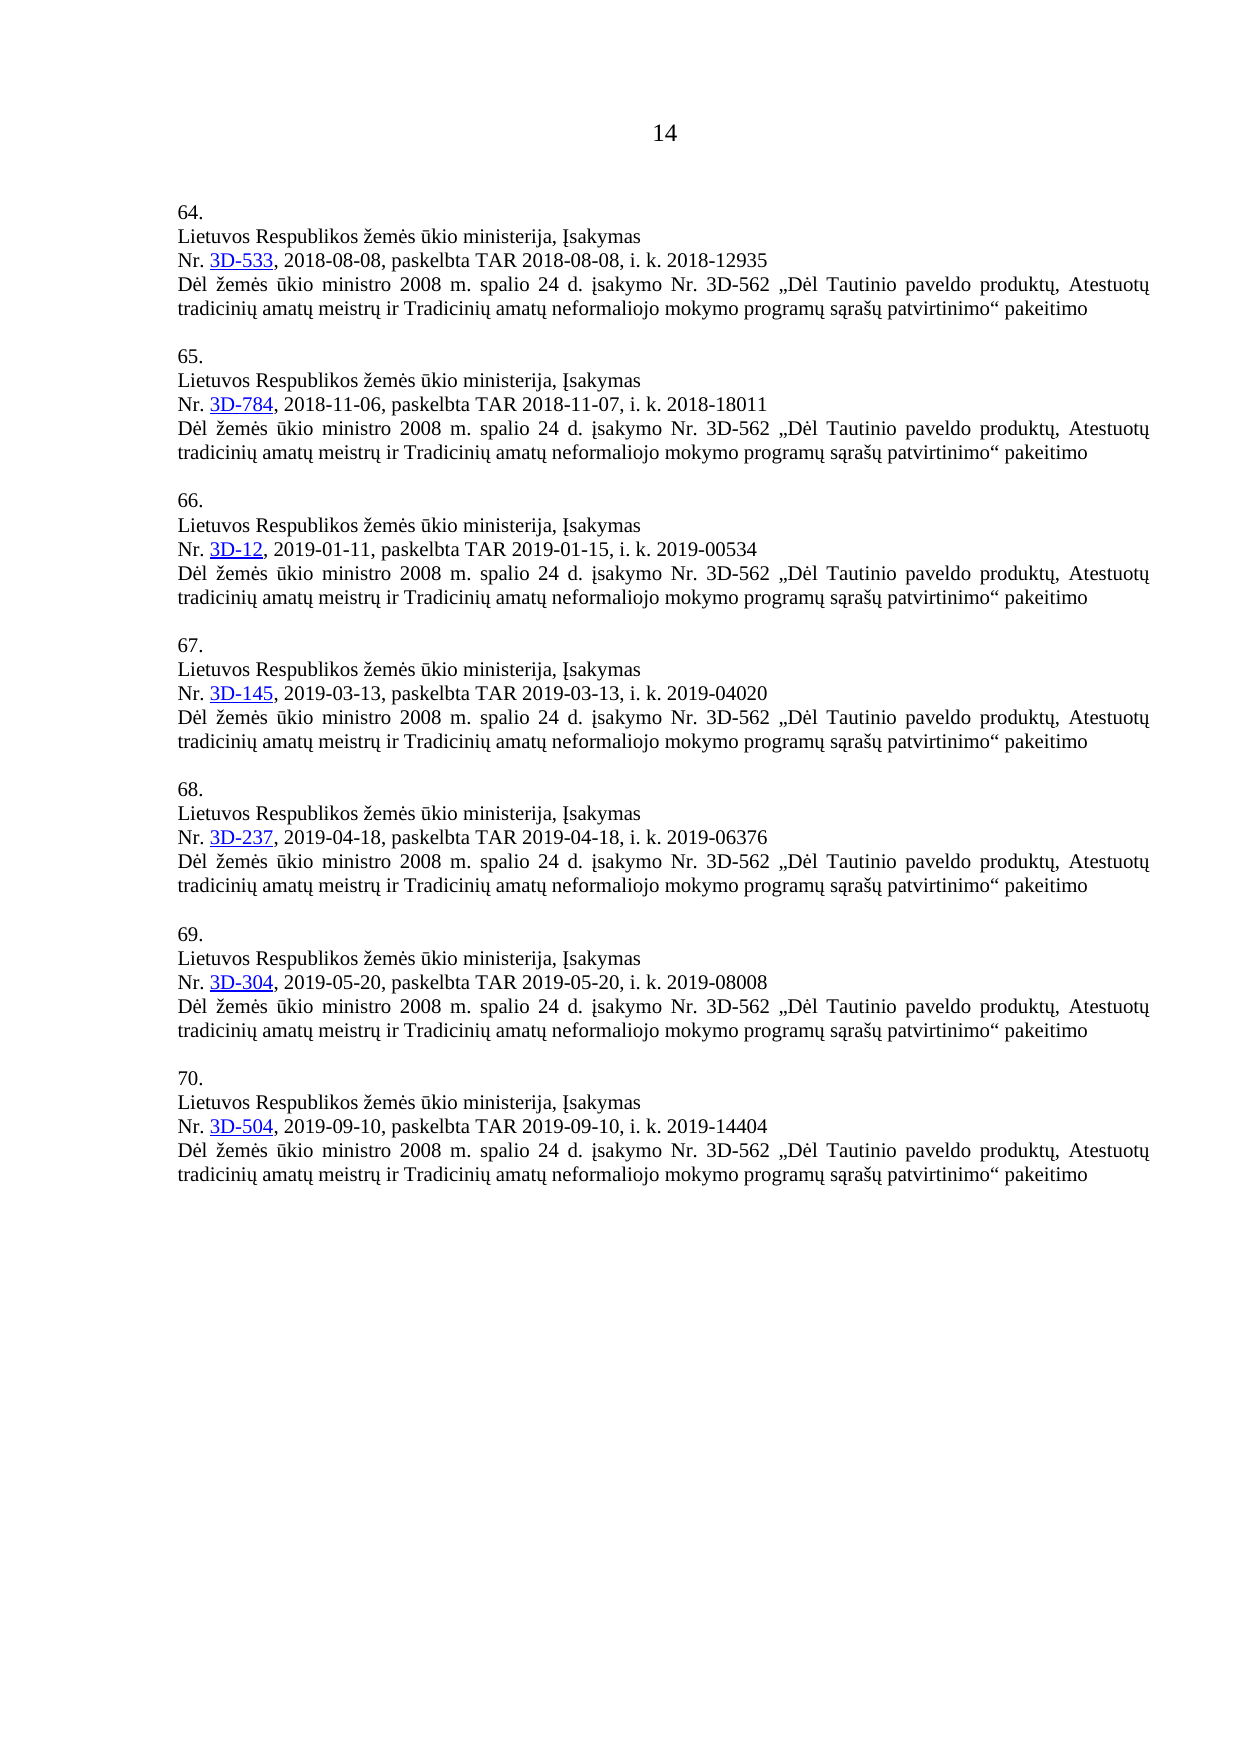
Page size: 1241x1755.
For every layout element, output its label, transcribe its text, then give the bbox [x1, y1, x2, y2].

text Dėl žemės ūkio ministro 2008 m. spalio 24 d. įsakymo Nr. 3D-562 „Dėl Tautinio paveldo produktų, Atestuotų tradicinių amatų meistrų ir Tradicinių amatų neformaliojo mokymo programų sąrašų patvirtinimo“ pakeitimo [177, 272, 1152, 320]
text Dėl žemės ūkio ministro 2008 m. spalio 24 d. įsakymo Nr. 3D-562 „Dėl Tautinio paveldo produktų, Atestuotų tradicinių amatų meistrų ir Tradicinių amatų neformaliojo mokymo programų sąrašų patvirtinimo“ pakeitimo [177, 994, 1152, 1042]
text Dėl žemės ūkio ministro 2008 m. spalio 24 d. įsakymo Nr. 3D-562 „Dėl Tautinio paveldo produktų, Atestuotų tradicinių amatų meistrų ir Tradicinių amatų neformaliojo mokymo programų sąrašų patvirtinimo“ pakeitimo [177, 705, 1152, 753]
text Nr. 3D-504, 2019-09-10, paskelbta TAR 2019-09-10, i. k. 2019-14404 [177, 1114, 1152, 1138]
text Lietuvos Respublikos žemės ūkio ministerija, Įsakymas [177, 512, 1152, 537]
text 69. [177, 922, 1152, 946]
text 65. [177, 344, 1152, 368]
text Nr. 3D-12, 2019-01-11, paskelbta TAR 2019-01-15, i. k. 2019-00534 [177, 537, 1152, 561]
text Lietuvos Respublikos žemės ūkio ministerija, Įsakymas [177, 946, 1152, 970]
text 70. [177, 1066, 1152, 1090]
text Nr. 3D-145, 2019-03-13, paskelbta TAR 2019-03-13, i. k. 2019-04020 [177, 681, 1152, 705]
text Nr. 3D-533, 2018-08-08, paskelbta TAR 2018-08-08, i. k. 2018-12935 [177, 248, 1152, 272]
text Lietuvos Respublikos žemės ūkio ministerija, Įsakymas [177, 368, 1152, 392]
text 64. [177, 200, 1152, 224]
text Lietuvos Respublikos žemės ūkio ministerija, Įsakymas [177, 657, 1152, 681]
text Dėl žemės ūkio ministro 2008 m. spalio 24 d. įsakymo Nr. 3D-562 „Dėl Tautinio paveldo produktų, Atestuotų tradicinių amatų meistrų ir Tradicinių amatų neformaliojo mokymo programų sąrašų patvirtinimo“ pakeitimo [177, 1138, 1152, 1186]
text 68. [177, 777, 1152, 801]
text Lietuvos Respublikos žemės ūkio ministerija, Įsakymas [177, 1090, 1152, 1114]
text Nr. 3D-784, 2018-11-06, paskelbta TAR 2018-11-07, i. k. 2018-18011 [177, 392, 1152, 416]
text Nr. 3D-304, 2019-05-20, paskelbta TAR 2019-05-20, i. k. 2019-08008 [177, 970, 1152, 994]
text 66. [177, 488, 1152, 512]
text Lietuvos Respublikos žemės ūkio ministerija, Įsakymas [177, 224, 1152, 248]
text Dėl žemės ūkio ministro 2008 m. spalio 24 d. įsakymo Nr. 3D-562 „Dėl Tautinio paveldo produktų, Atestuotų tradicinių amatų meistrų ir Tradicinių amatų neformaliojo mokymo programų sąrašų patvirtinimo“ pakeitimo [177, 849, 1152, 897]
text Dėl žemės ūkio ministro 2008 m. spalio 24 d. įsakymo Nr. 3D-562 „Dėl Tautinio paveldo produktų, Atestuotų tradicinių amatų meistrų ir Tradicinių amatų neformaliojo mokymo programų sąrašų patvirtinimo“ pakeitimo [177, 416, 1152, 464]
text Dėl žemės ūkio ministro 2008 m. spalio 24 d. įsakymo Nr. 3D-562 „Dėl Tautinio paveldo produktų, Atestuotų tradicinių amatų meistrų ir Tradicinių amatų neformaliojo mokymo programų sąrašų patvirtinimo“ pakeitimo [177, 561, 1152, 609]
text 67. [177, 633, 1152, 657]
text Nr. 3D-237, 2019-04-18, paskelbta TAR 2019-04-18, i. k. 2019-06376 [177, 825, 1152, 849]
text Lietuvos Respublikos žemės ūkio ministerija, Įsakymas [177, 801, 1152, 825]
